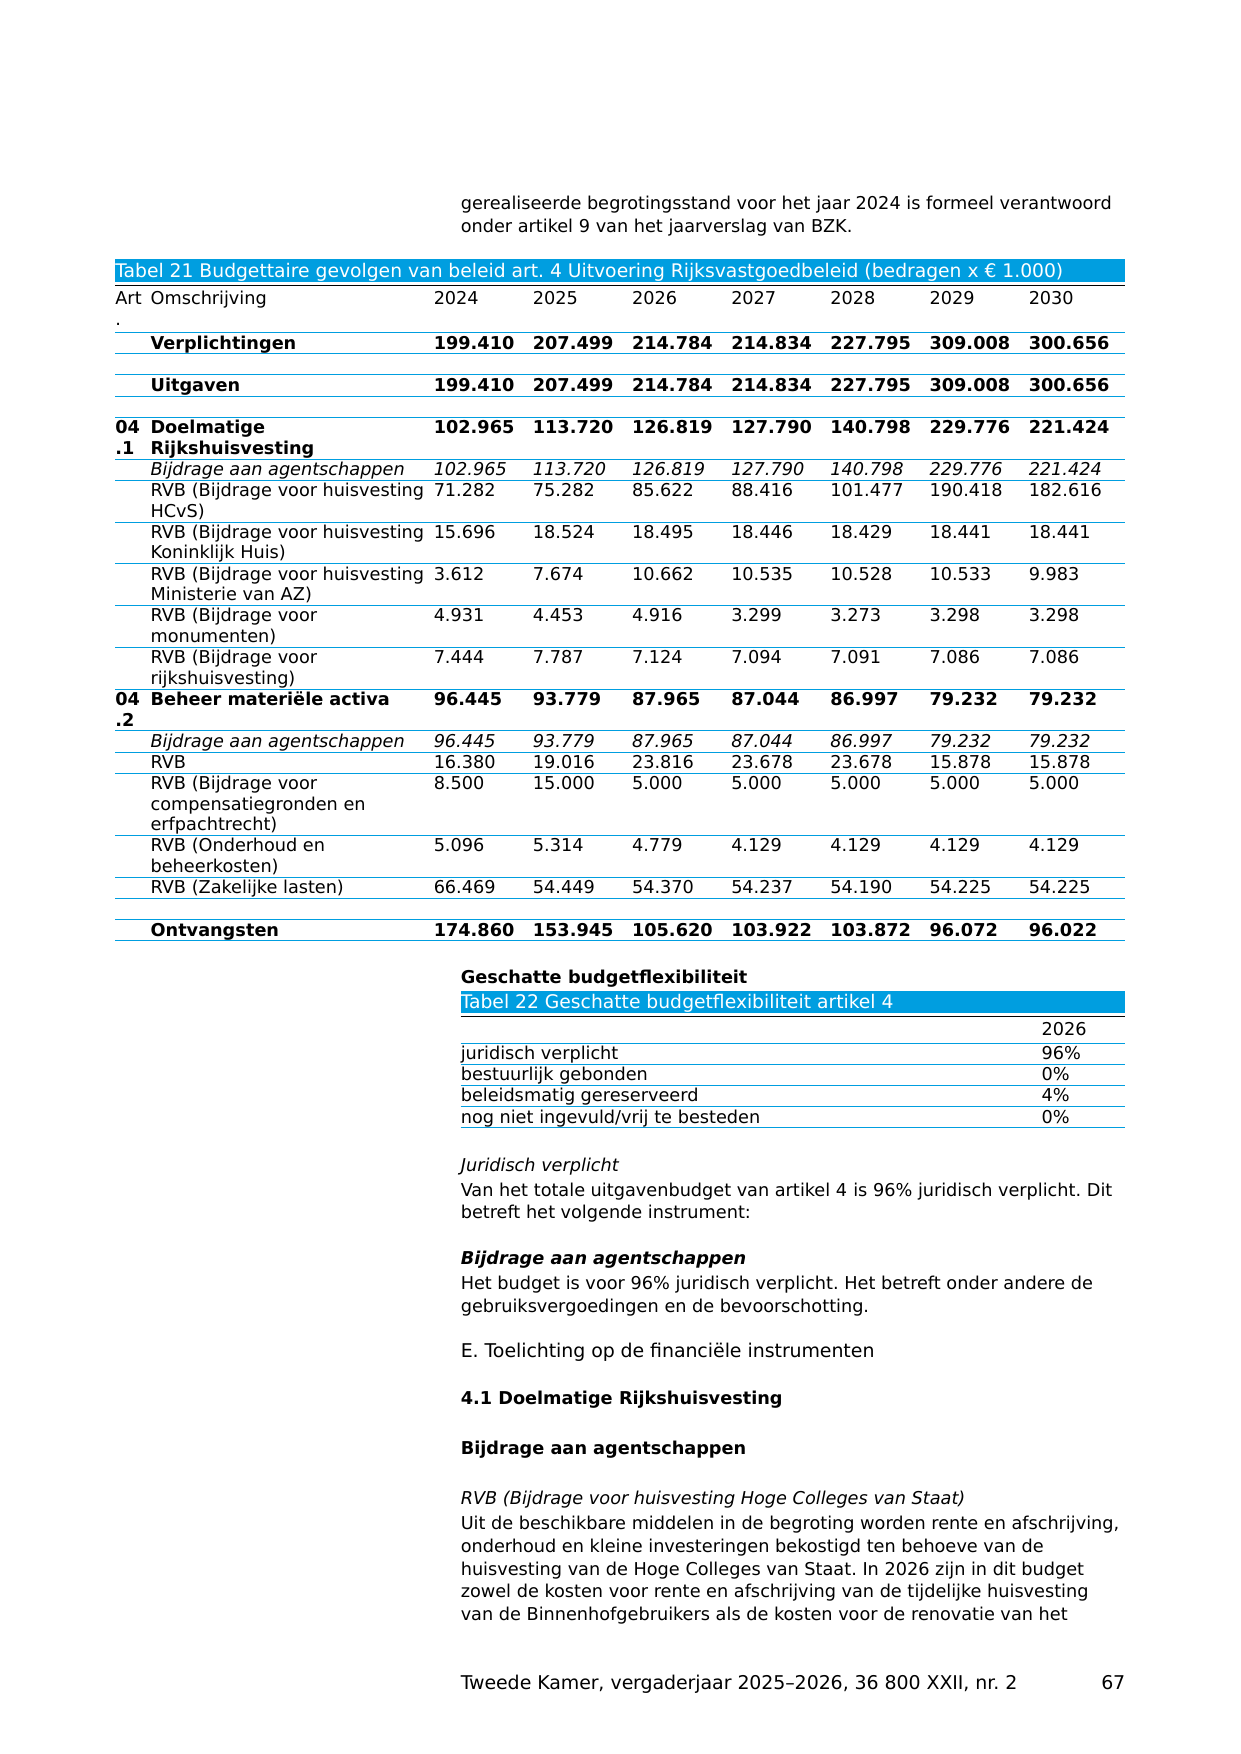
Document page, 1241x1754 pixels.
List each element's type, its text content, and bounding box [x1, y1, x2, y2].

table_cell RVB (Bijdrage voor monumenten) [148, 606, 431, 647]
table_cell 2026 [1039, 1017, 1125, 1043]
table_cell [926, 899, 1026, 919]
table_cell 4% [1039, 1086, 1125, 1106]
table_cell 229.776 [926, 460, 1026, 479]
table_cell beleidsmatig gereserveerd [461, 1086, 1038, 1106]
table_cell 221.424 [1026, 418, 1125, 458]
table_cell [115, 920, 147, 940]
table_cell 23.678 [728, 753, 827, 772]
table_cell 7.086 [926, 648, 1026, 688]
table_cell [115, 648, 147, 688]
table_cell 113.720 [530, 460, 629, 479]
table_cell 214.784 [629, 375, 728, 396]
table_cell 103.872 [827, 920, 926, 940]
table_cell [926, 397, 1026, 417]
table_cell [115, 460, 147, 479]
table_cell 79.232 [926, 690, 1026, 730]
table_cell 15.878 [926, 753, 1026, 772]
table_cell Doelmatige Rijkshuisvesting [148, 418, 431, 458]
table_cell RVB (Onderhoud en beheerkosten) [148, 836, 431, 877]
table_cell [728, 899, 827, 919]
table_cell 04.1 [115, 418, 147, 458]
table_cell [115, 753, 147, 772]
table_cell 140.798 [827, 418, 926, 458]
table_cell 96.072 [926, 920, 1026, 940]
table_cell 71.282 [431, 481, 530, 521]
text RVB (Bijdrage voor huisvesting Hoge Colleges van Staat) [461, 1486, 1125, 1509]
table_cell [115, 878, 147, 898]
table_cell 105.620 [629, 920, 728, 940]
table_cell 3.299 [728, 606, 827, 647]
table_cell 87.044 [728, 731, 827, 751]
table_cell [431, 899, 530, 919]
table_cell RVB (Bijdrage voor huisvesting Ministerie van AZ) [148, 564, 431, 605]
table_cell 54.370 [629, 878, 728, 898]
table_cell 18.446 [728, 523, 827, 563]
table_cell 7.086 [1026, 648, 1125, 688]
table_cell 86.997 [827, 690, 926, 730]
table_cell 102.965 [431, 460, 530, 479]
table_cell [115, 523, 147, 563]
table_cell [629, 354, 728, 374]
table_cell 19.016 [530, 753, 629, 772]
table_cell 87.044 [728, 690, 827, 730]
table_cell [115, 606, 147, 647]
table_cell 2029 [926, 286, 1026, 332]
table_cell 5.000 [827, 774, 926, 835]
table_cell 2030 [1026, 286, 1125, 332]
table_cell 3.612 [431, 564, 530, 605]
table_cell 3.298 [926, 606, 1026, 647]
table_cell 54.225 [1026, 878, 1125, 898]
table_cell 5.000 [629, 774, 728, 835]
table_cell 7.444 [431, 648, 530, 688]
table_cell 16.380 [431, 753, 530, 772]
text Bijdrage aan agentschappen [461, 1436, 1125, 1459]
table_cell Bijdrage aan agentschappen [148, 460, 431, 479]
table_cell Art. [115, 286, 147, 332]
table_cell 54.225 [926, 878, 1026, 898]
text Het budget is voor 96% juridisch verplicht. Het betreft onder andere de gebruiksvergoedingen en de bevoorschotting. [461, 1271, 1125, 1317]
table_cell 214.784 [629, 333, 728, 353]
table_cell [629, 899, 728, 919]
title E. Toelichting op de financiële instrumenten [461, 1340, 1125, 1362]
table_cell Verplichtingen [148, 333, 431, 353]
table_cell 54.237 [728, 878, 827, 898]
table_cell 8.500 [431, 774, 530, 835]
table_cell 4.779 [629, 836, 728, 877]
text Van het totale uitgavenbudget van artikel 4 is 96% juridisch verplicht. Dit betreft het volgende instrument: [461, 1178, 1125, 1223]
table_cell [115, 564, 147, 605]
table_cell [461, 1017, 1038, 1043]
table_cell 4.129 [1026, 836, 1125, 877]
table_cell 7.124 [629, 648, 728, 688]
table_cell 87.965 [629, 690, 728, 730]
table_cell 4.453 [530, 606, 629, 647]
table_cell [148, 354, 431, 374]
table_cell [530, 397, 629, 417]
table_cell [629, 397, 728, 417]
table_cell 102.965 [431, 418, 530, 458]
table_cell 4.129 [926, 836, 1026, 877]
table_cell 103.922 [728, 920, 827, 940]
table_cell 4.129 [827, 836, 926, 877]
table_cell juridisch verplicht [461, 1044, 1038, 1064]
table_cell [1026, 354, 1125, 374]
table_cell 309.008 [926, 375, 1026, 396]
table_cell 2024 [431, 286, 530, 332]
table_cell 93.779 [530, 690, 629, 730]
table_cell 0% [1039, 1107, 1125, 1127]
table_cell 10.535 [728, 564, 827, 605]
table_cell 126.819 [629, 460, 728, 479]
table_cell 7.094 [728, 648, 827, 688]
table_cell 140.798 [827, 460, 926, 479]
table_cell [115, 899, 147, 919]
table_cell [926, 354, 1026, 374]
table_cell 3.298 [1026, 606, 1125, 647]
table_cell 207.499 [530, 333, 629, 353]
table_cell 7.091 [827, 648, 926, 688]
table_cell [148, 397, 431, 417]
table_cell 18.495 [629, 523, 728, 563]
table_cell [431, 397, 530, 417]
table_cell [115, 333, 147, 353]
table_cell 75.282 [530, 481, 629, 521]
table_cell 87.965 [629, 731, 728, 751]
text Bijdrage aan agentschappen [461, 1246, 1125, 1269]
table_cell 2027 [728, 286, 827, 332]
table_cell RVB [148, 753, 431, 772]
table_cell 214.834 [728, 375, 827, 396]
table_cell 227.795 [827, 375, 926, 396]
table_cell 04.2 [115, 690, 147, 730]
table_cell 127.790 [728, 418, 827, 458]
table_cell 153.945 [530, 920, 629, 940]
table_cell [1026, 899, 1125, 919]
table_cell 4.916 [629, 606, 728, 647]
table_cell [530, 354, 629, 374]
table_cell 88.416 [728, 481, 827, 521]
text Juridisch verplicht [461, 1153, 1125, 1176]
table_cell [431, 354, 530, 374]
table_cell 2025 [530, 286, 629, 332]
table_cell 174.860 [431, 920, 530, 940]
table_cell [115, 481, 147, 521]
table_cell 5.096 [431, 836, 530, 877]
table_cell 2026 [629, 286, 728, 332]
table_cell 23.816 [629, 753, 728, 772]
table_cell 4.129 [728, 836, 827, 877]
table_cell RVB (Bijdrage voor rijkshuisvesting) [148, 648, 431, 688]
table_cell 15.696 [431, 523, 530, 563]
text Uit de beschikbare middelen in de begroting worden rente en afschrĳving, onderhoud en kleine investeringen bekostigd ten behoeve van de huisvesting van de Hoge Colleges van Staat. In 2026 zijn in dit budget zowel de kosten voor rente en afschrijving van de tijdelijke huisvesting van de Binnenhofgebruikers als de kosten voor de renovatie van het [461, 1511, 1125, 1625]
table_cell Ontvangsten [148, 920, 431, 940]
table_cell 18.524 [530, 523, 629, 563]
table_cell [115, 836, 147, 877]
table_cell Bijdrage aan agentschappen [148, 731, 431, 751]
table_cell 96.022 [1026, 920, 1125, 940]
table_cell [115, 354, 147, 374]
table_cell [148, 899, 431, 919]
table_cell 96% [1039, 1044, 1125, 1064]
table_cell 79.232 [926, 731, 1026, 751]
table_cell [115, 731, 147, 751]
table_cell [115, 397, 147, 417]
table_cell 86.997 [827, 731, 926, 751]
table_cell RVB (Bijdrage voor huisvesting Koninklijk Huis) [148, 523, 431, 563]
table_cell 10.662 [629, 564, 728, 605]
table_cell [728, 354, 827, 374]
table_cell 300.656 [1026, 333, 1125, 353]
table_cell [1026, 397, 1125, 417]
table_cell 9.983 [1026, 564, 1125, 605]
table_cell 79.232 [1026, 731, 1125, 751]
table_cell 199.410 [431, 333, 530, 353]
table_cell 23.678 [827, 753, 926, 772]
table_cell 18.429 [827, 523, 926, 563]
table_cell 15.878 [1026, 753, 1125, 772]
table_cell 7.674 [530, 564, 629, 605]
table_cell 79.232 [1026, 690, 1125, 730]
table_cell 126.819 [629, 418, 728, 458]
table_cell 10.528 [827, 564, 926, 605]
table_cell 5.314 [530, 836, 629, 877]
table_cell 10.533 [926, 564, 1026, 605]
table_cell Beheer materiële activa [148, 690, 431, 730]
table_cell 3.273 [827, 606, 926, 647]
table_cell 199.410 [431, 375, 530, 396]
table_cell RVB (Bijdrage voor huisvesting HCvS) [148, 481, 431, 521]
table_cell 15.000 [530, 774, 629, 835]
table_cell 182.616 [1026, 481, 1125, 521]
text 4.1 Doelmatige Rijkshuisvesting [461, 1386, 1125, 1409]
table_cell 300.656 [1026, 375, 1125, 396]
table_cell 54.190 [827, 878, 926, 898]
table_cell 5.000 [926, 774, 1026, 835]
text Geschatte budgetflexibiliteit [461, 966, 1125, 988]
table_cell 85.622 [629, 481, 728, 521]
text gerealiseerde begrotingsstand voor het jaar 2024 is formeel verantwoord onder artikel 9 van het jaarverslag van BZK. [461, 191, 1125, 237]
table_cell 0% [1039, 1065, 1125, 1085]
table_cell [115, 375, 147, 396]
table_cell 5.000 [728, 774, 827, 835]
table_cell 93.779 [530, 731, 629, 751]
table_cell [530, 899, 629, 919]
table_cell 4.931 [431, 606, 530, 647]
table_cell RVB (Zakelijke lasten) [148, 878, 431, 898]
table_cell [827, 899, 926, 919]
table_cell 214.834 [728, 333, 827, 353]
table_cell Omschrijving [148, 286, 431, 332]
table_cell Uitgaven [148, 375, 431, 396]
table_cell 18.441 [926, 523, 1026, 563]
table_cell 127.790 [728, 460, 827, 479]
table_cell 207.499 [530, 375, 629, 396]
table_cell 54.449 [530, 878, 629, 898]
table_cell 229.776 [926, 418, 1026, 458]
table_cell 7.787 [530, 648, 629, 688]
table_cell 5.000 [1026, 774, 1125, 835]
table_cell nog niet ingevuld/vrij te besteden [461, 1107, 1038, 1127]
table_cell 96.445 [431, 690, 530, 730]
table_cell 96.445 [431, 731, 530, 751]
table_cell 66.469 [431, 878, 530, 898]
table_cell 101.477 [827, 481, 926, 521]
table_cell [728, 397, 827, 417]
table_cell 190.418 [926, 481, 1026, 521]
table_cell 113.720 [530, 418, 629, 458]
table_cell [827, 354, 926, 374]
table_cell 18.441 [1026, 523, 1125, 563]
table_cell [827, 397, 926, 417]
table_cell 227.795 [827, 333, 926, 353]
table_cell RVB (Bijdrage voor compensatiegronden en erfpachtrecht) [148, 774, 431, 835]
table_cell 221.424 [1026, 460, 1125, 479]
table_cell 2028 [827, 286, 926, 332]
table_cell [115, 774, 147, 835]
table_cell 309.008 [926, 333, 1026, 353]
table_cell bestuurlijk gebonden [461, 1065, 1038, 1085]
